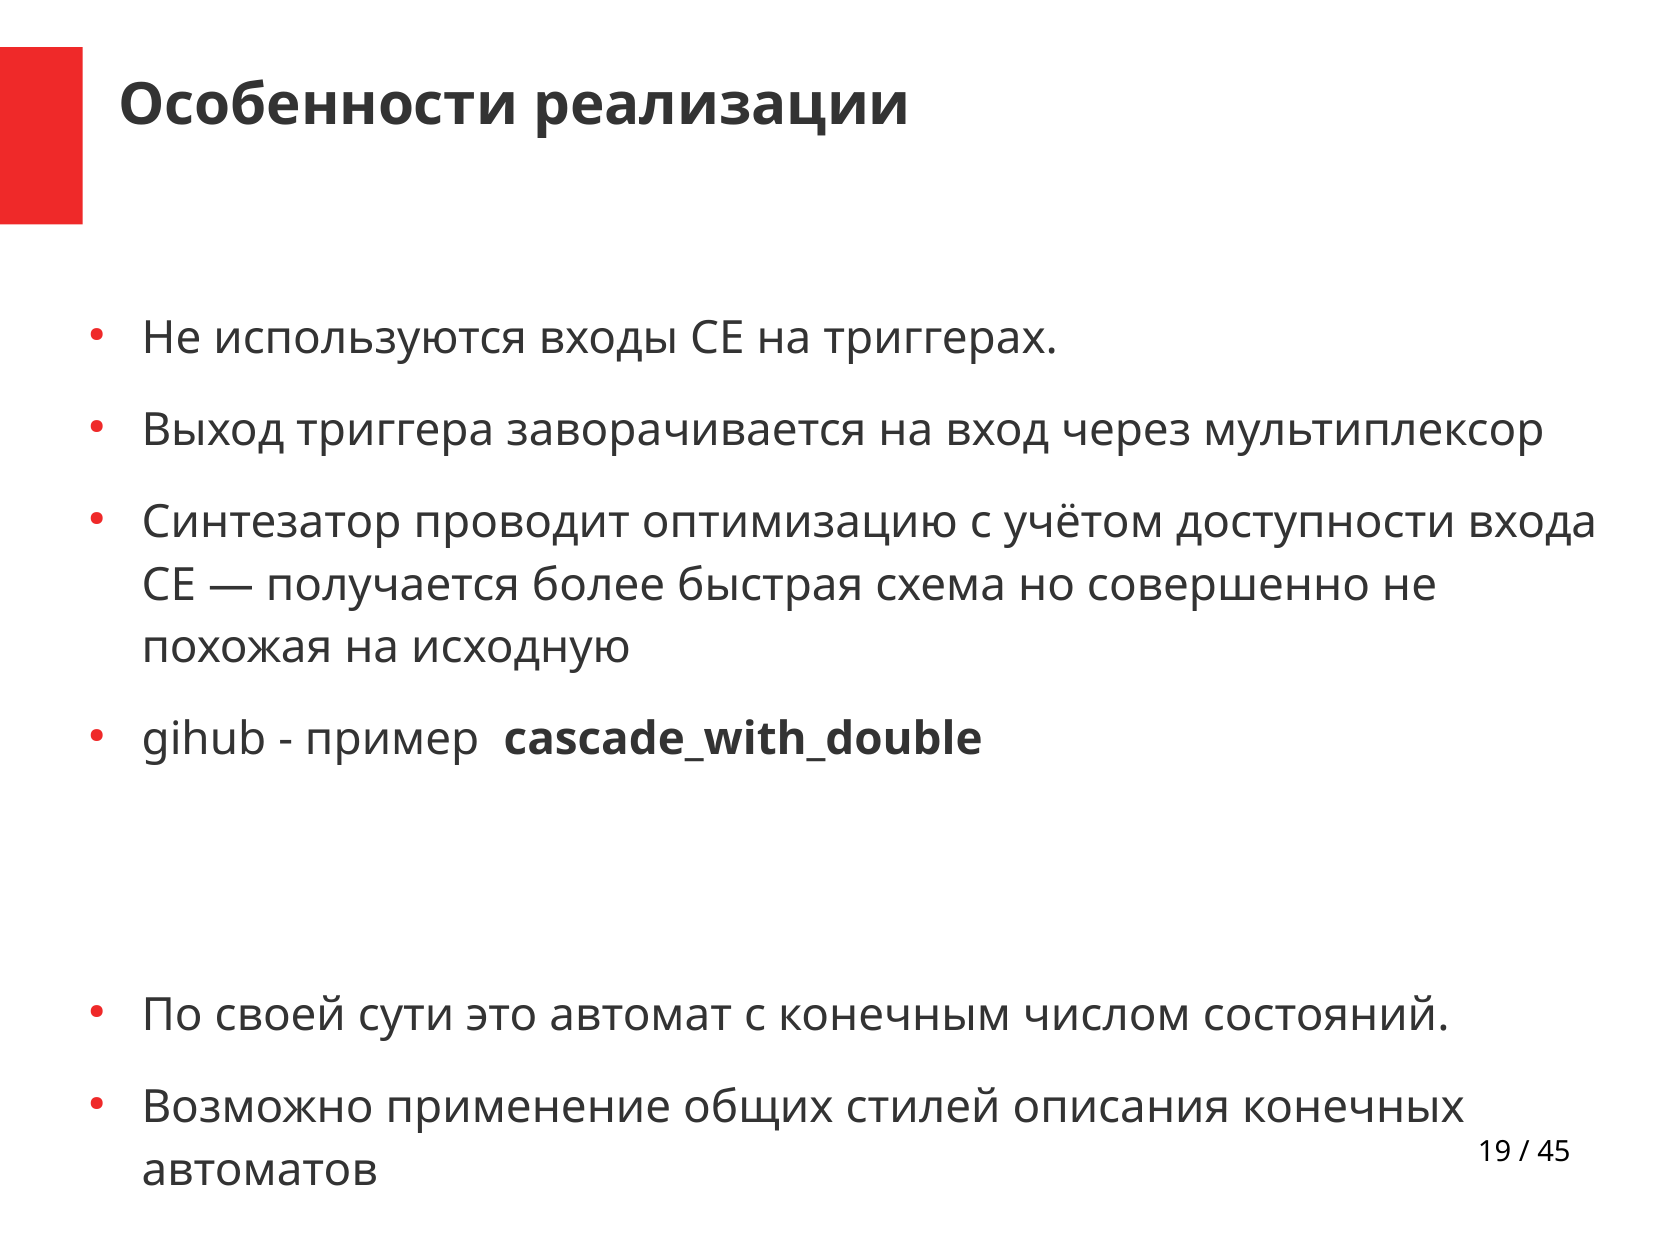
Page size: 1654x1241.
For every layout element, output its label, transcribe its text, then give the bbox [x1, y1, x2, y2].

title Особенности реализации [118, 22, 1571, 181]
list Не используются входы CE на триггерах. Выход триггера заворачивается на вход через мультиплексор Синтезатор проводит оптимизацию с учётом доступности входа CE — получается более быстрая схема но совершенно не похожая на исходную gihub - пример cascade_with_double По своей сути это автомат с конечным числом состояний. Возможно применение общих стилей описания конечных автоматов [70, 212, 1619, 615]
